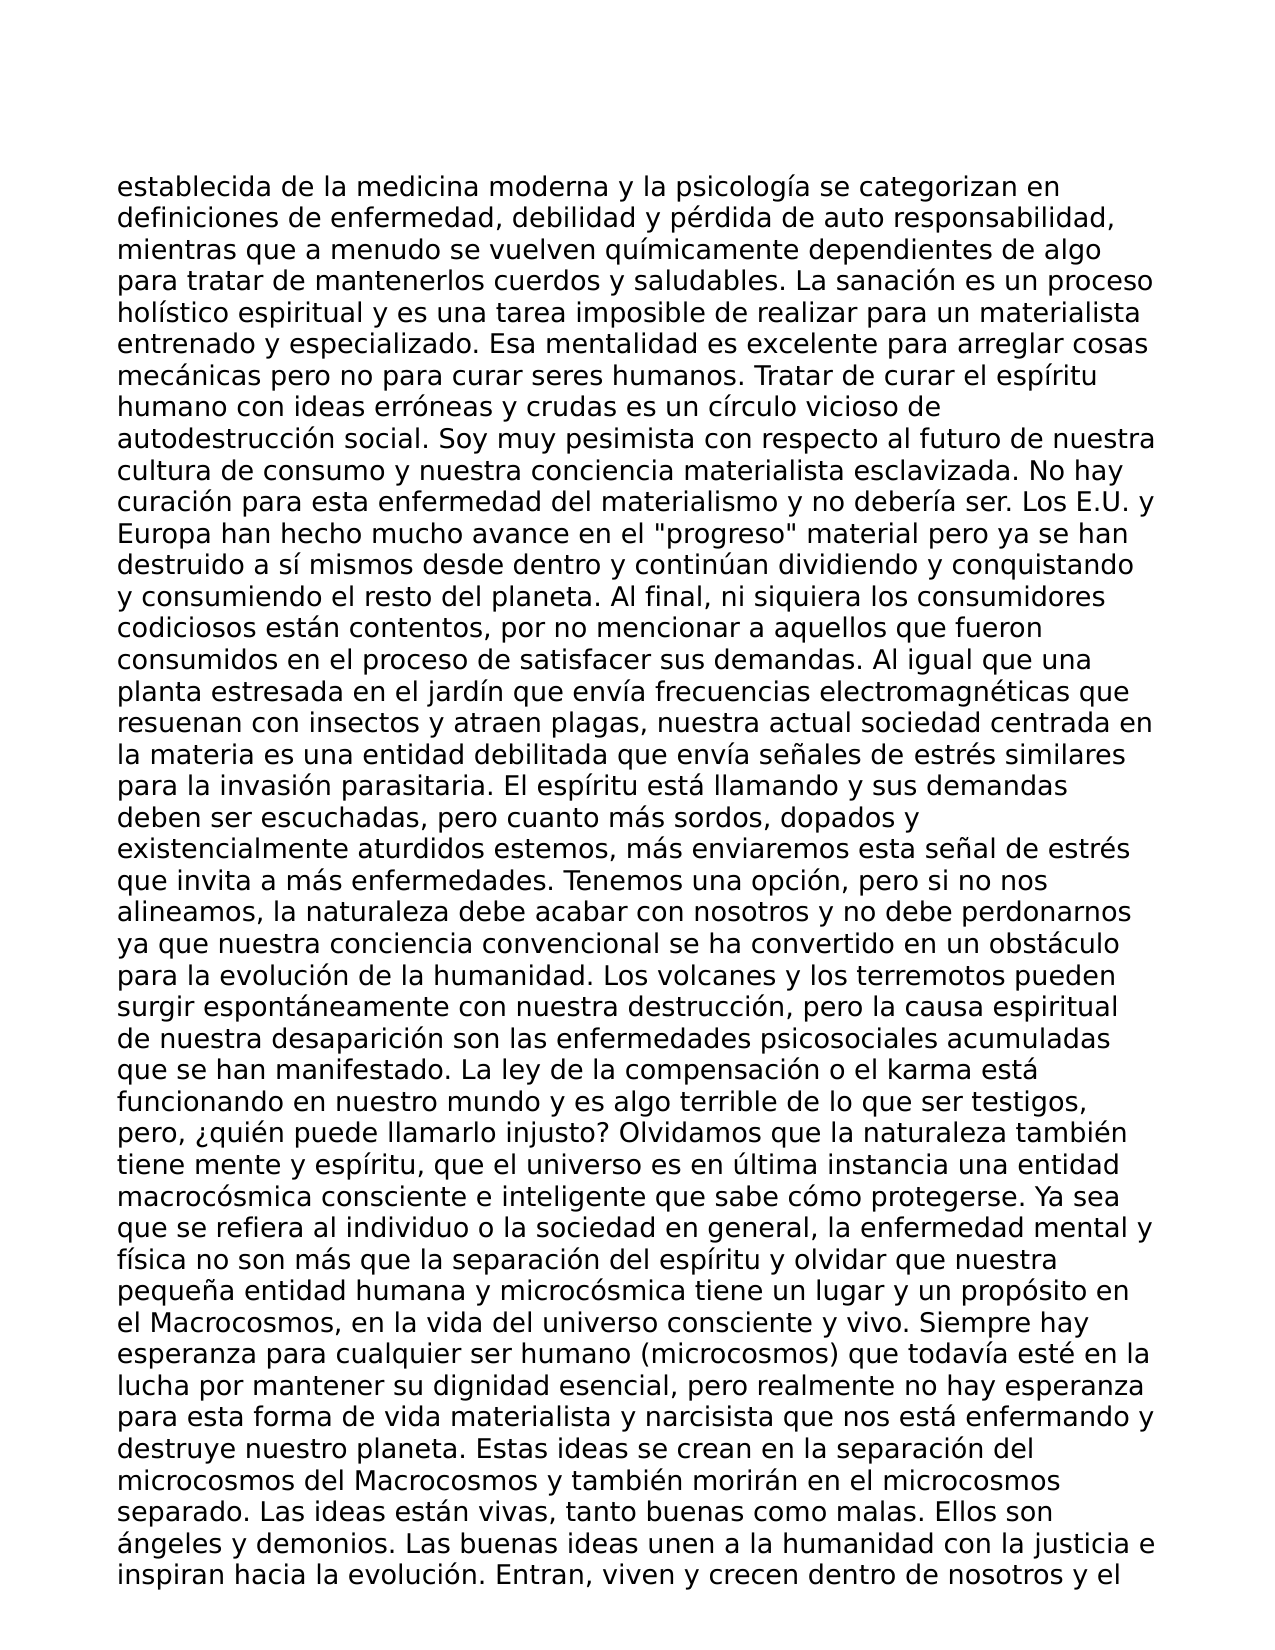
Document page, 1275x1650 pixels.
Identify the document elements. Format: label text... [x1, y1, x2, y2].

text establecida de la medicina moderna y la psicología se categorizan en definiciones de enfermedad, debilidad y pérdida de auto responsabilidad, mientras que a menudo se vuelven químicamente dependientes de algo para tratar de mantenerlos cuerdos y saludables. La sanación es un proceso holístico espiritual y es una tarea imposible de realizar para un materialista entrenado y especializado. Esa mentalidad es excelente para arreglar cosas mecánicas pero no para curar seres humanos. Tratar de curar el espíritu humano con ideas erróneas y crudas es un círculo vicioso de autodestrucción social. Soy muy pesimista con respecto al futuro de nuestra cultura de consumo y nuestra conciencia materialista esclavizada. No hay curación para esta enfermedad del materialismo y no debería ser. Los E.U. y Europa han hecho mucho avance en el "progreso" material pero ya se han destruido a sí mismos desde dentro y continúan dividiendo y conquistando y consumiendo el resto del planeta. Al final, ni siquiera los consumidores codiciosos están contentos, por no mencionar a aquellos que fueron consumidos en el proceso de satisfacer sus demandas. Al igual que una planta estresada en el jardín que envía frecuencias electromagnéticas que resuenan con insectos y atraen plagas, nuestra actual sociedad centrada en la materia es una entidad debilitada que envía señales de estrés similares para la invasión parasitaria. El espíritu está llamando y sus demandas deben ser escuchadas, pero cuanto más sordos, dopados y existencialmente aturdidos estemos, más enviaremos esta señal de estrés que invita a más enfermedades. Tenemos una opción, pero si no nos alineamos, la naturaleza debe acabar con nosotros y no debe perdonarnos ya que nuestra conciencia convencional se ha convertido en un obstáculo para la evolución de la humanidad. Los volcanes y los terremotos pueden surgir espontáneamente con nuestra destrucción, pero la causa espiritual de nuestra desaparición son las enfermedades psicosociales acumuladas que se han manifestado. La ley de la compensación o el karma está funcionando en nuestro mundo y es algo terrible de lo que ser testigos, pero, ¿quién puede llamarlo injusto? Olvidamos que la naturaleza también tiene mente y espíritu, que el universo es en última instancia una entidad macrocósmica consciente e inteligente que sabe cómo protegerse. Ya sea que se refiera al individuo o la sociedad en general, la enfermedad mental y física no son más que la separación del espíritu y olvidar que nuestra pequeña entidad humana y microcósmica tiene un lugar y un propósito en el Macrocosmos, en la vida del universo consciente y vivo. Siempre hay esperanza para cualquier ser humano (microcosmos) que todavía esté en la lucha por mantener su dignidad esencial, pero realmente no hay esperanza para esta forma de vida materialista y narcisista que nos está enfermando y destruye nuestro planeta. Estas ideas se crean en la separación del microcosmos del Macrocosmos y también morirán en el microcosmos separado. Las ideas están vivas, tanto buenas como malas. Ellos son ángeles y demonios. Las buenas ideas unen a la humanidad con la justicia e inspiran hacia la evolución. Entran, viven y crecen dentro de nosotros y el [117, 171, 1158, 1591]
